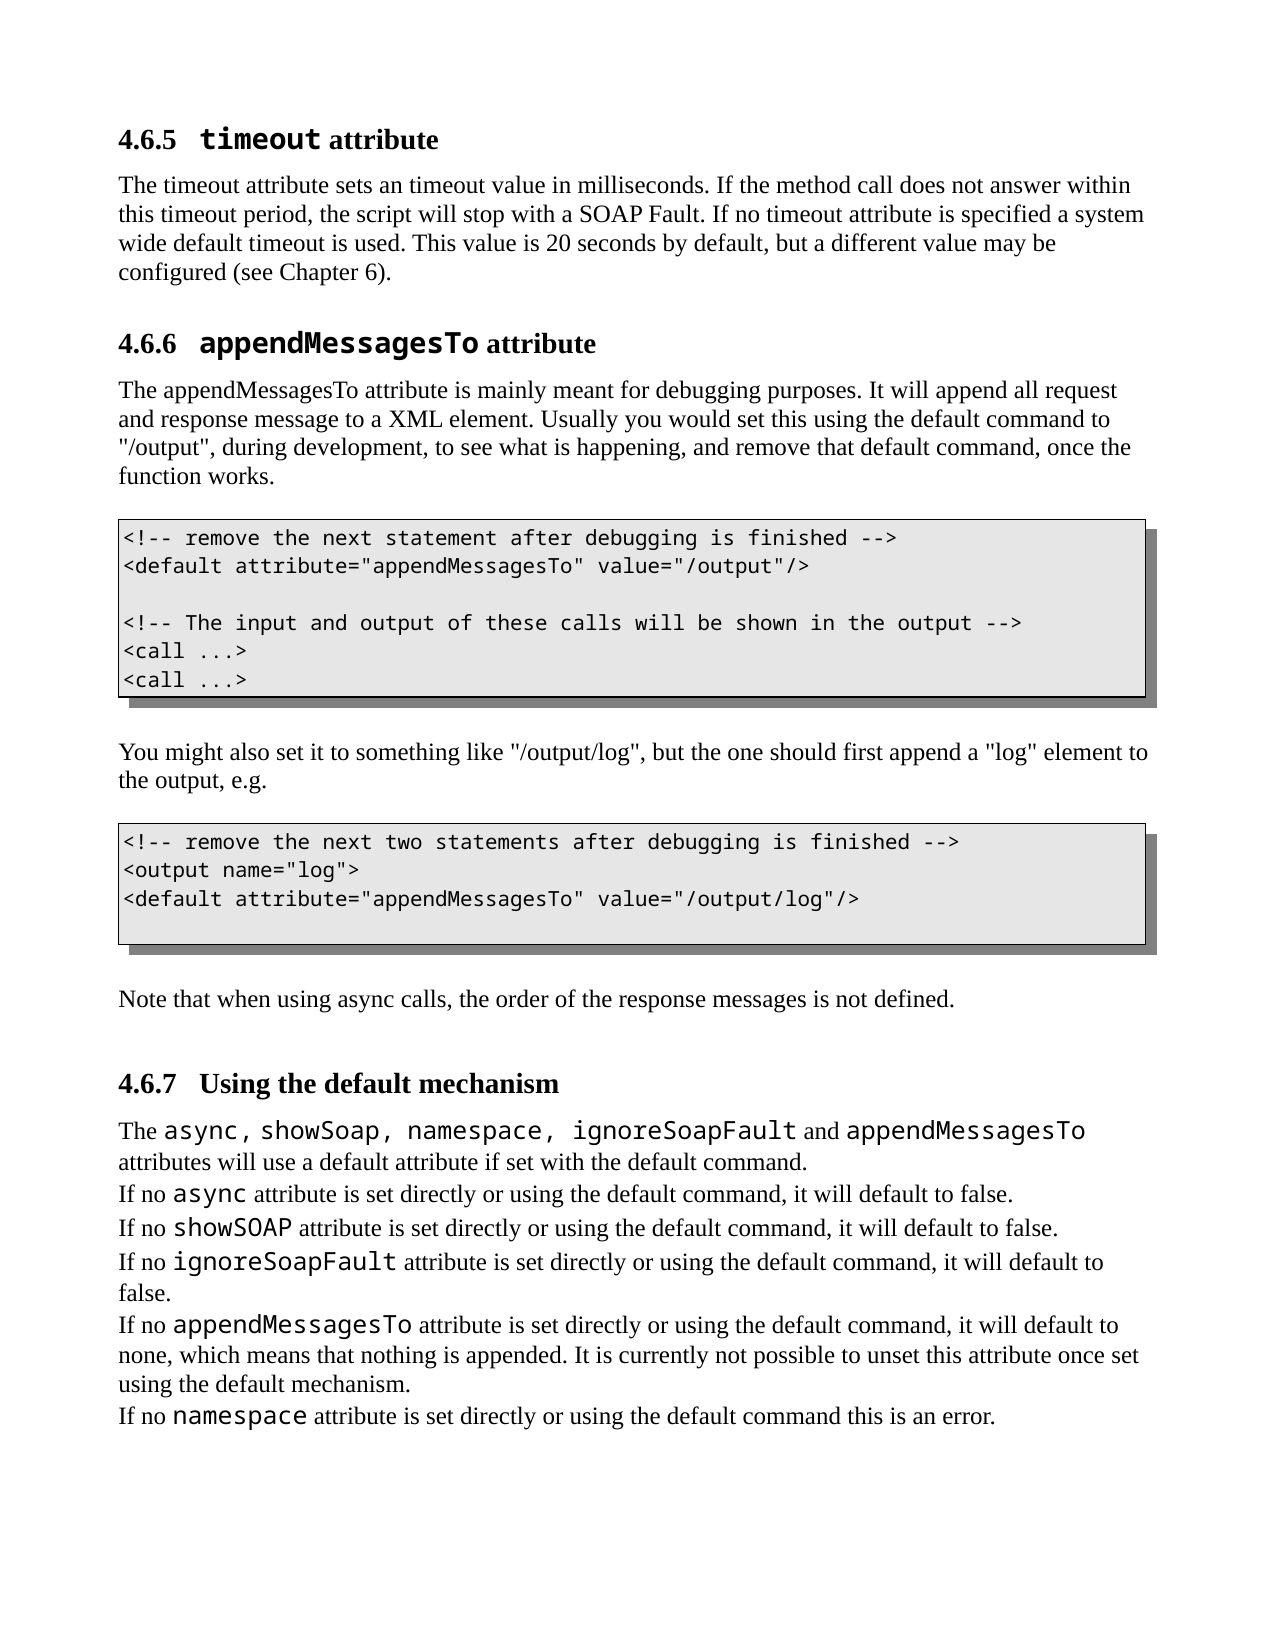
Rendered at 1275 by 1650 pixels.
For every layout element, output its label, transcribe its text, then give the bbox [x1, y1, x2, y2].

text If no appendMessagesTo attribute is set directly or using the default command, it will default to none, which means that nothing is appended. It is currently not possible to unset this attribute once set using the default mechanism. [118, 1306, 1157, 1398]
text If no async attribute is set directly or using the default command, it will default to false. [118, 1176, 1157, 1209]
subtitle Using the default mechanism [118, 1067, 1157, 1100]
text <call ...> [119, 632, 1145, 661]
text <call ...> [119, 661, 1145, 696]
text The appendMessagesTo attribute is mainly meant for debugging purposes. It will append all request and response message to a XML element. Usually you would set this using the default command to "/output", during development, to see what is happening, and remove that default command, once the function works. [118, 375, 1157, 490]
text <output name="log"> [119, 851, 1145, 880]
text You might also set it to something like "/output/log", but the one should first append a "log" element to the output, e.g. [118, 737, 1157, 794]
text If no ignoreSoapFault attribute is set directly or using the default command, it will default to false. [118, 1244, 1157, 1306]
text <default attribute="appendMessagesTo" value="/output"/> [119, 547, 1145, 576]
text The async, showSoap, namespace, ignoreSoapFault and appendMessagesTo attributes will use a default attribute if set with the default command. [118, 1113, 1157, 1176]
text <!-- remove the next statement after debugging is finished --> [119, 520, 1145, 547]
text If no namespace attribute is set directly or using the default command this is an error. [118, 1398, 1157, 1432]
text Note that when using async calls, the order of the response messages is not defined. [118, 984, 1157, 1013]
text <default attribute="appendMessagesTo" value="/output/log"/> [119, 880, 1145, 908]
text The timeout attribute sets an timeout value in milliseconds. If the method call does not answer within this timeout period, the script will stop with a SOAP Fault. If no timeout attribute is specified a system wide default timeout is used. This value is 20 seconds by default, but a different value may be configured (see Chapter 6). [118, 170, 1157, 285]
subtitle appendMessagesTo attribute [118, 323, 1157, 362]
text <!-- remove the next two statements after debugging is finished --> [119, 824, 1145, 851]
subtitle timeout attribute [118, 118, 1157, 158]
text <!-- The input and output of these calls will be shown in the output --> [119, 604, 1145, 632]
text If no showSOAP attribute is set directly or using the default command, it will default to false. [118, 1209, 1157, 1244]
